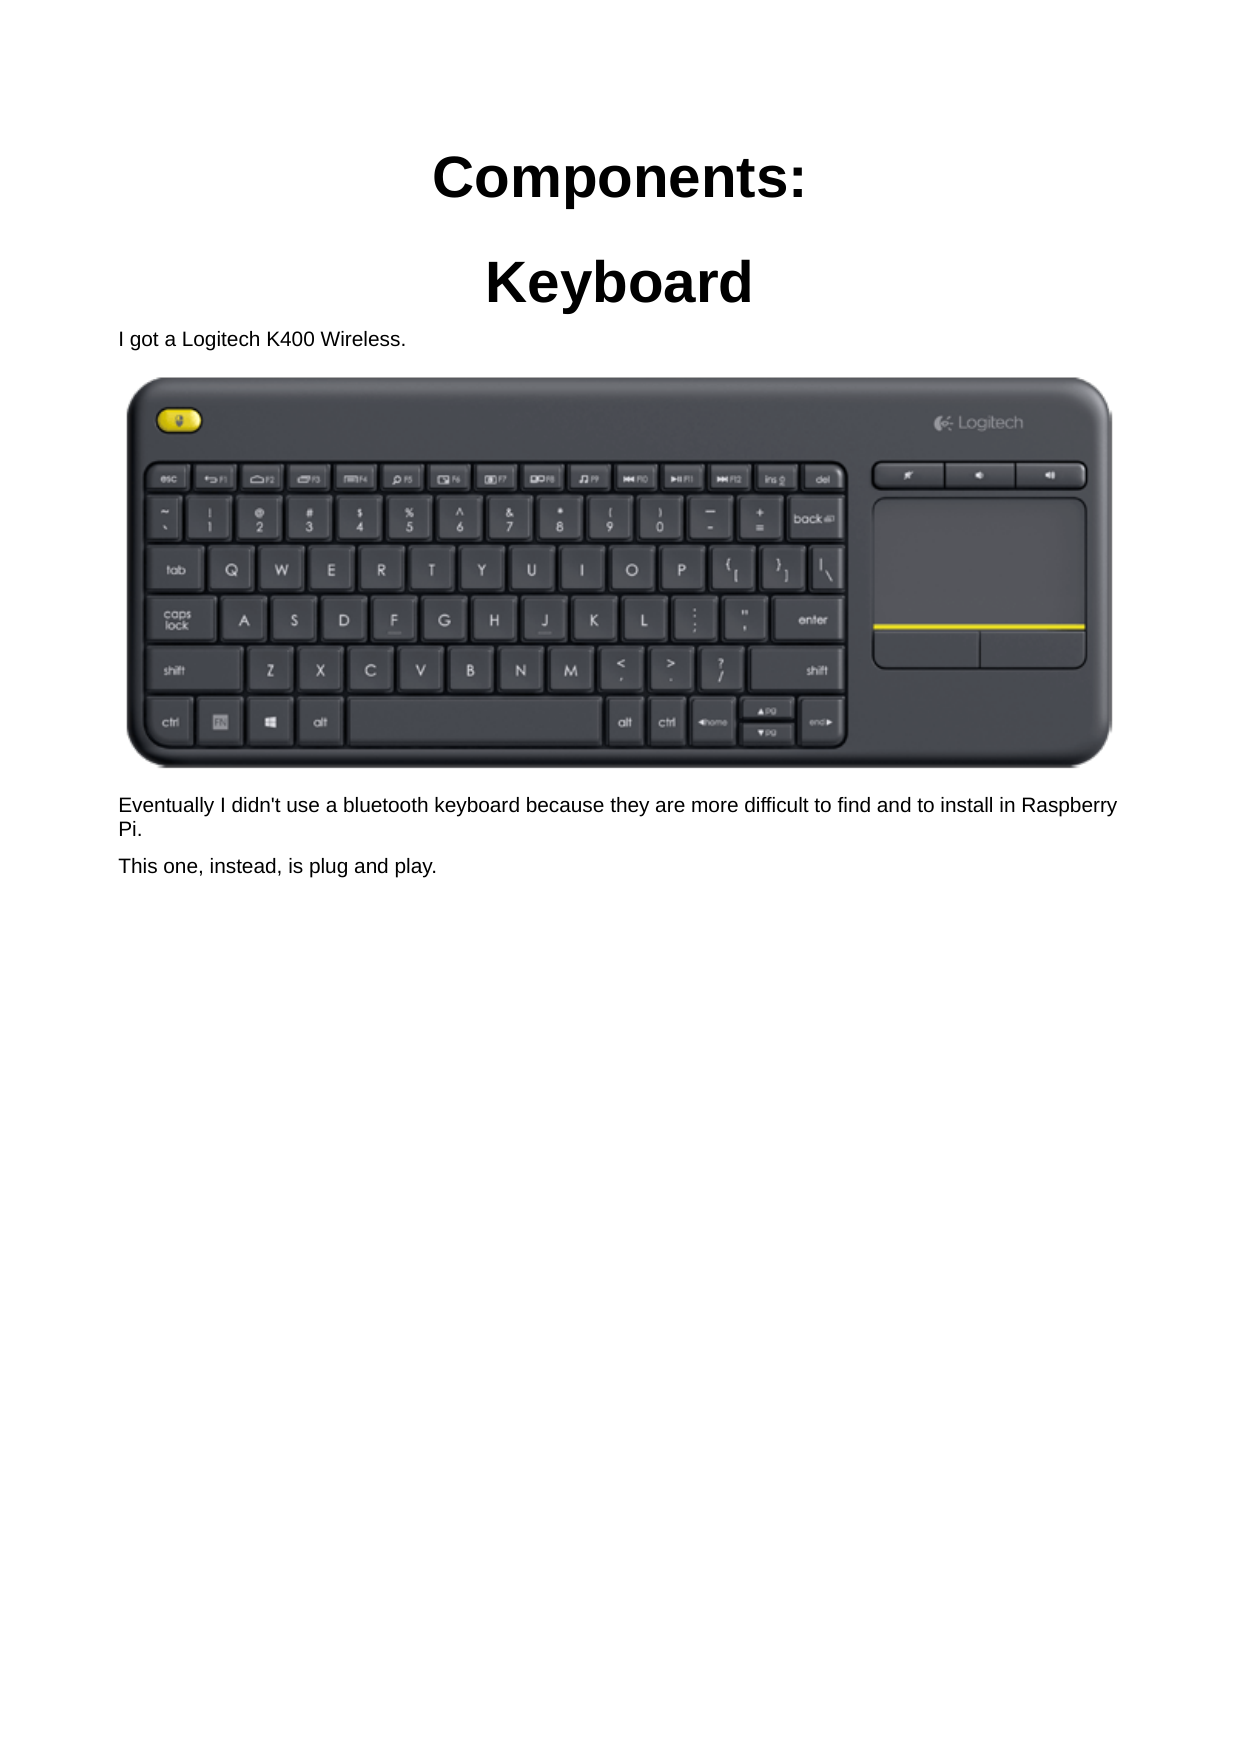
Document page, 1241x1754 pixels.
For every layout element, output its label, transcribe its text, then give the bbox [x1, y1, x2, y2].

text Eventually I didn't use a bluetooth keyboard because they are more difficult to find and to install in Raspberry Pi. [118, 793, 1122, 841]
title Components: [118, 143, 1122, 210]
picture [118, 359, 1123, 793]
title Keyboard [118, 248, 1122, 315]
text I got a Logitech K400 Wireless. [118, 327, 1122, 351]
text This one, instead, is plug and play. [118, 853, 1122, 877]
